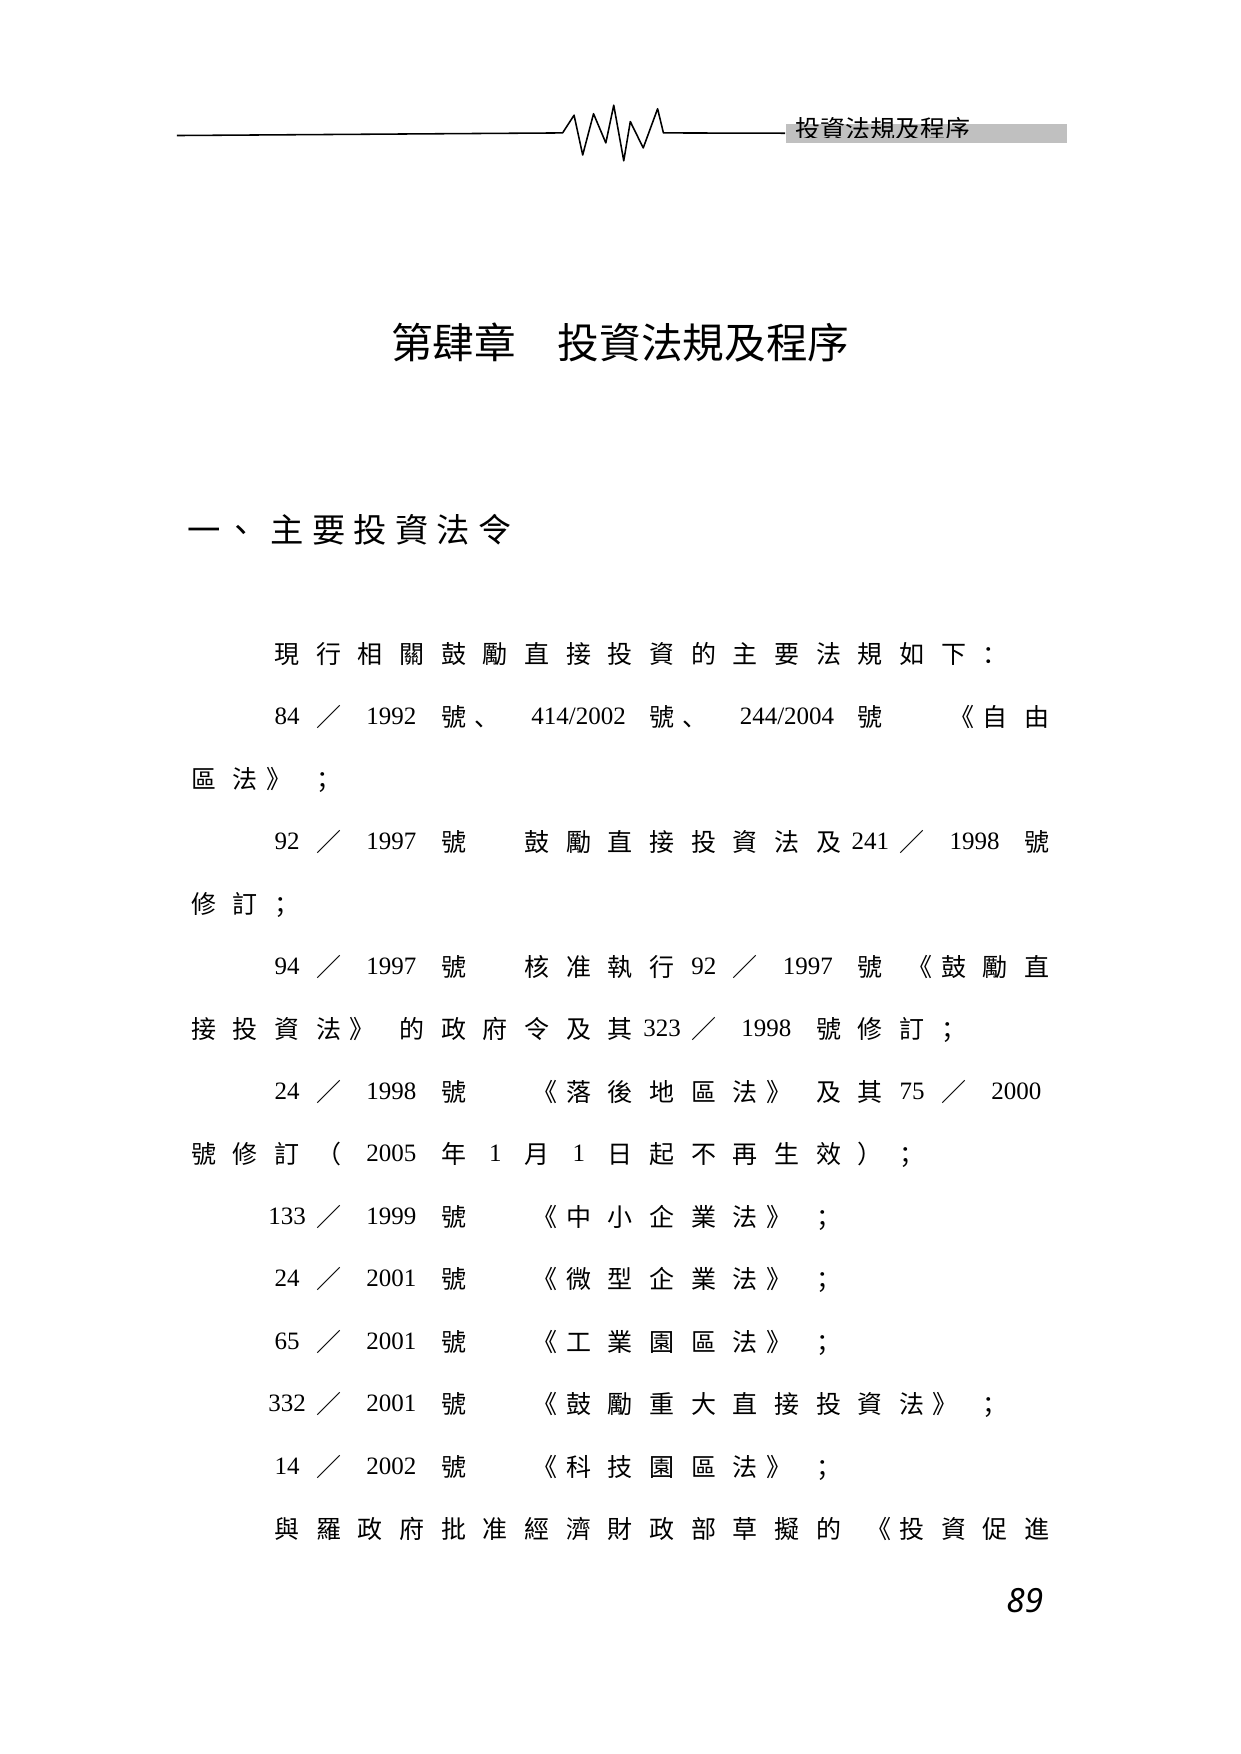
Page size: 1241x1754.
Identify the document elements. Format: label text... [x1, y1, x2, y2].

text 第肆章 投資法規及程序 [183, 299, 1058, 361]
text 14／2002號 《科技園區法》； [183, 1424, 1058, 1486]
text 24／2001號 《微型企業法》； [183, 1236, 1058, 1299]
text 94／1997號 核准執行92／1997號《鼓勵直接投資法》的政府令及其323／1998號修訂； [183, 924, 1058, 1049]
text 24／1998號 《落後地區法》及其75／2000號修訂（2005年1月1日起不再生效）； [183, 1049, 1058, 1174]
text 與羅政府批准經濟財政部草擬的《投資促進 [183, 1486, 1058, 1549]
text 133／1999號 《中小企業法》； [183, 1174, 1058, 1236]
text 一、主要投資法令 [183, 486, 1058, 549]
text 332／2001號 《鼓勵重大直接投資法》； [183, 1361, 1058, 1424]
text 65／2001號 《工業園區法》； [183, 1299, 1058, 1361]
text 現行相關鼓勵直接投資的主要法規如下： [183, 611, 1058, 674]
text 92／1997號 鼓勵直接投資法及241／1998號修訂； [183, 799, 1058, 924]
text 84／1992號、414/2002號、244/2004號 《自由區法》； [183, 674, 1058, 799]
